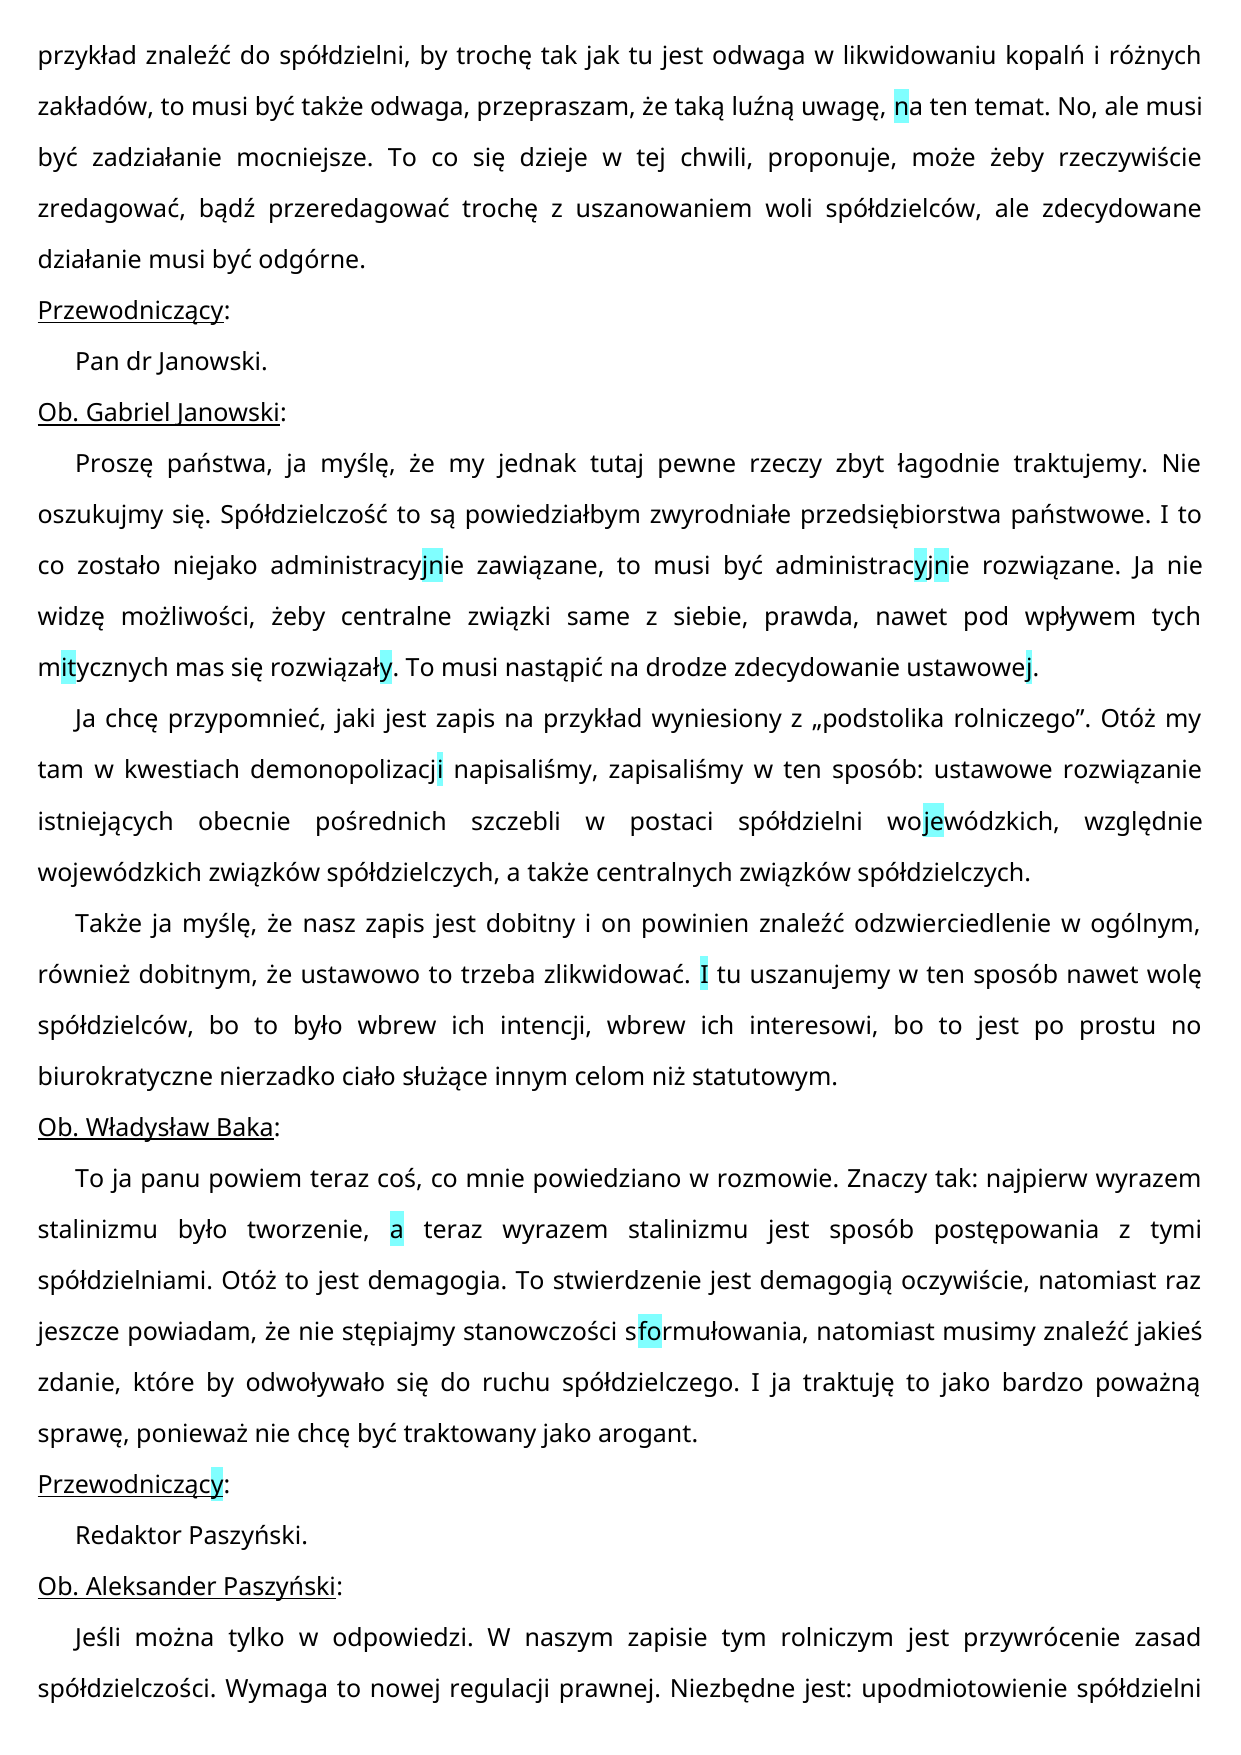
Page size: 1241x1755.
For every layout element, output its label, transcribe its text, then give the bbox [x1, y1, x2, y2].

text Pan dr Janowski. [37, 344, 1203, 378]
text Proszę państwa, ja myślę, że my jednak tutaj pewne rzeczy zbyt łagodnie traktujemy. Nie oszukujmy się. Spółdzielczość to są powiedziałbym zwyrodniałe przedsiębiorstwa państwowe. I to co zostało niejako administracyjnie zawiązane, to musi być administracyjnie rozwiązane. Ja nie widzę możliwości, żeby centralne związki same z siebie, prawda, nawet pod wpływem tych mitycznych mas się rozwiązały. To musi nastąpić na drodze zdecydowanie ustawowej. [37, 446, 1203, 684]
text Ob. Aleksander Paszyński: [37, 1569, 1203, 1603]
text Ob. Gabriel Janowski: [37, 395, 1203, 429]
text Ob. Władysław Baka: [37, 1109, 1203, 1143]
text Ja chcę przypomnieć, jaki jest zapis na przykład wyniesiony z „podstolika rolniczego”. Otóż my tam w kwestiach demonopolizacji napisaliśmy, zapisaliśmy w ten sposób: ustawowe rozwiązanie istniejących obecnie pośrednich szczebli w postaci spółdzielni wojewódzkich, względnie wojewódzkich związków spółdzielczych, a także centralnych związków spółdzielczych. [37, 701, 1203, 888]
text Jeśli można tylko w odpowiedzi. W naszym zapisie tym rolniczym jest przywrócenie zasad spółdzielczości. Wymaga to nowej regulacji prawnej. Niezbędne jest: upodmiotowienie spółdzielni [37, 1620, 1203, 1705]
text Przewodniczący: [37, 1467, 1203, 1501]
text Także ja myślę, że nasz zapis jest dobitny i on powinien znaleźć odzwierciedlenie w ogólnym, również dobitnym, że ustawowo to trzeba zlikwidować. I tu uszanujemy w ten sposób nawet wolę spółdzielców, bo to było wbrew ich intencji, wbrew ich interesowi, bo to jest po prostu no biurokratyczne nierzadko ciało służące innym celom niż statutowym. [37, 905, 1203, 1092]
text Redaktor Paszyński. [37, 1518, 1203, 1552]
text Przewodniczący: [37, 293, 1203, 327]
text przykład znaleźć do spółdzielni, by trochę tak jak tu jest odwaga w likwidowaniu kopalń i różnych zakładów, to musi być także odwaga, przepraszam, że taką luźną uwagę, na ten temat. No, ale musi być zadziałanie mocniejsze. To co się dzieje w tej chwili, proponuje, może żeby rzeczywiście zredagować, bądź przeredagować trochę z uszanowaniem woli spółdzielców, ale zdecydowane działanie musi być odgórne. [37, 37, 1203, 276]
text To ja panu powiem teraz coś, co mnie powiedziano w rozmowie. Znaczy tak: najpierw wyrazem stalinizmu było tworzenie, a teraz wyrazem stalinizmu jest sposób postępowania z tymi spółdzielniami. Otóż to jest demagogia. To stwierdzenie jest demagogią oczywiście, natomiast raz jeszcze powiadam, że nie stępiajmy stanowczości sformułowania, natomiast musimy znaleźć jakieś zdanie, które by odwoływało się do ruchu spółdzielczego. I ja traktuję to jako bardzo poważną sprawę, ponieważ nie chcę być traktowany jako arogant. [37, 1160, 1203, 1450]
